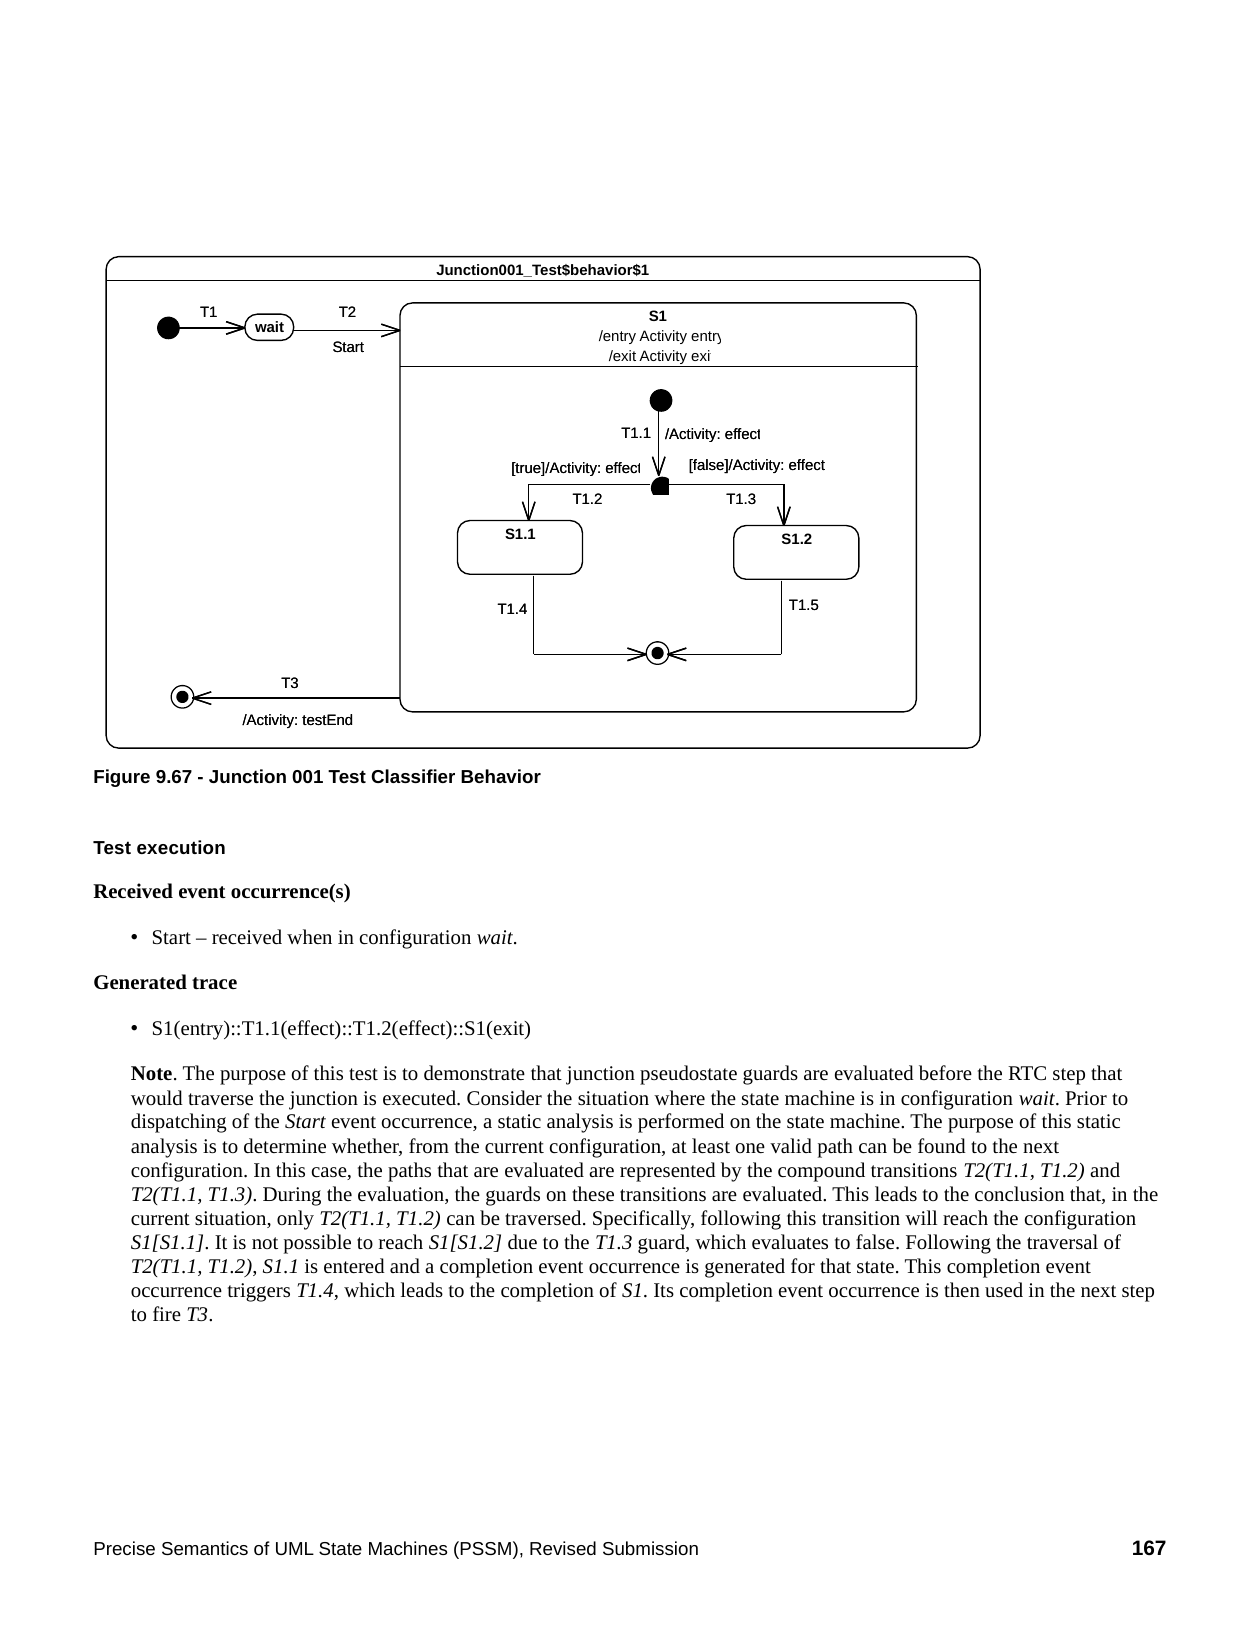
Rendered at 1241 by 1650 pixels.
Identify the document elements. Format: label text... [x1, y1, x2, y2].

list S1(entry)::T1.1(effect)::T1.2(effect)::S1(exit) [131, 1015, 1164, 1040]
text Note. The purpose of this test is to demonstrate that junction pseudostate guards are evaluated before the RTC step that would traverse the junction is executed. Consider the situation where the state machine is in configuration wait. Prior to dispatching of the Start event occurrence, a static analysis is performed on the state machine. The purpose of this static analysis is to determine whether, from the current configuration, at least one valid path can be found to the next configuration. In this case, the paths that are evaluated are represented by the compound transitions T2(T1.1, T1.2) and T2(T1.1, T1.3). During the evaluation, the guards on these transitions are evaluated. This leads to the conclusion that, in the current situation, only T2(T1.1, T1.2) can be traversed. Specifically, following this transition will reach the configuration S1[S1.1]. It is not possible to reach S1[S1.2] due to the T1.3 guard, which evaluates to false. Following the traversal of T2(T1.1, T1.2), S1.1 is entered and a completion event occurrence is generated for that state. This completion event occurrence triggers T1.4, which leads to the completion of S1. Its completion event occurrence is then used in the next step to fire T3. [131, 1061, 1164, 1326]
text Figure 9.67 - Junction 001 Test Classifier Behavior [93, 243, 1164, 787]
text Generated trace [93, 970, 1164, 994]
list Start – received when in configuration wait. [131, 924, 1164, 949]
subtitle Test execution [93, 836, 1164, 858]
text Received event occurrence(s) [93, 879, 1164, 903]
